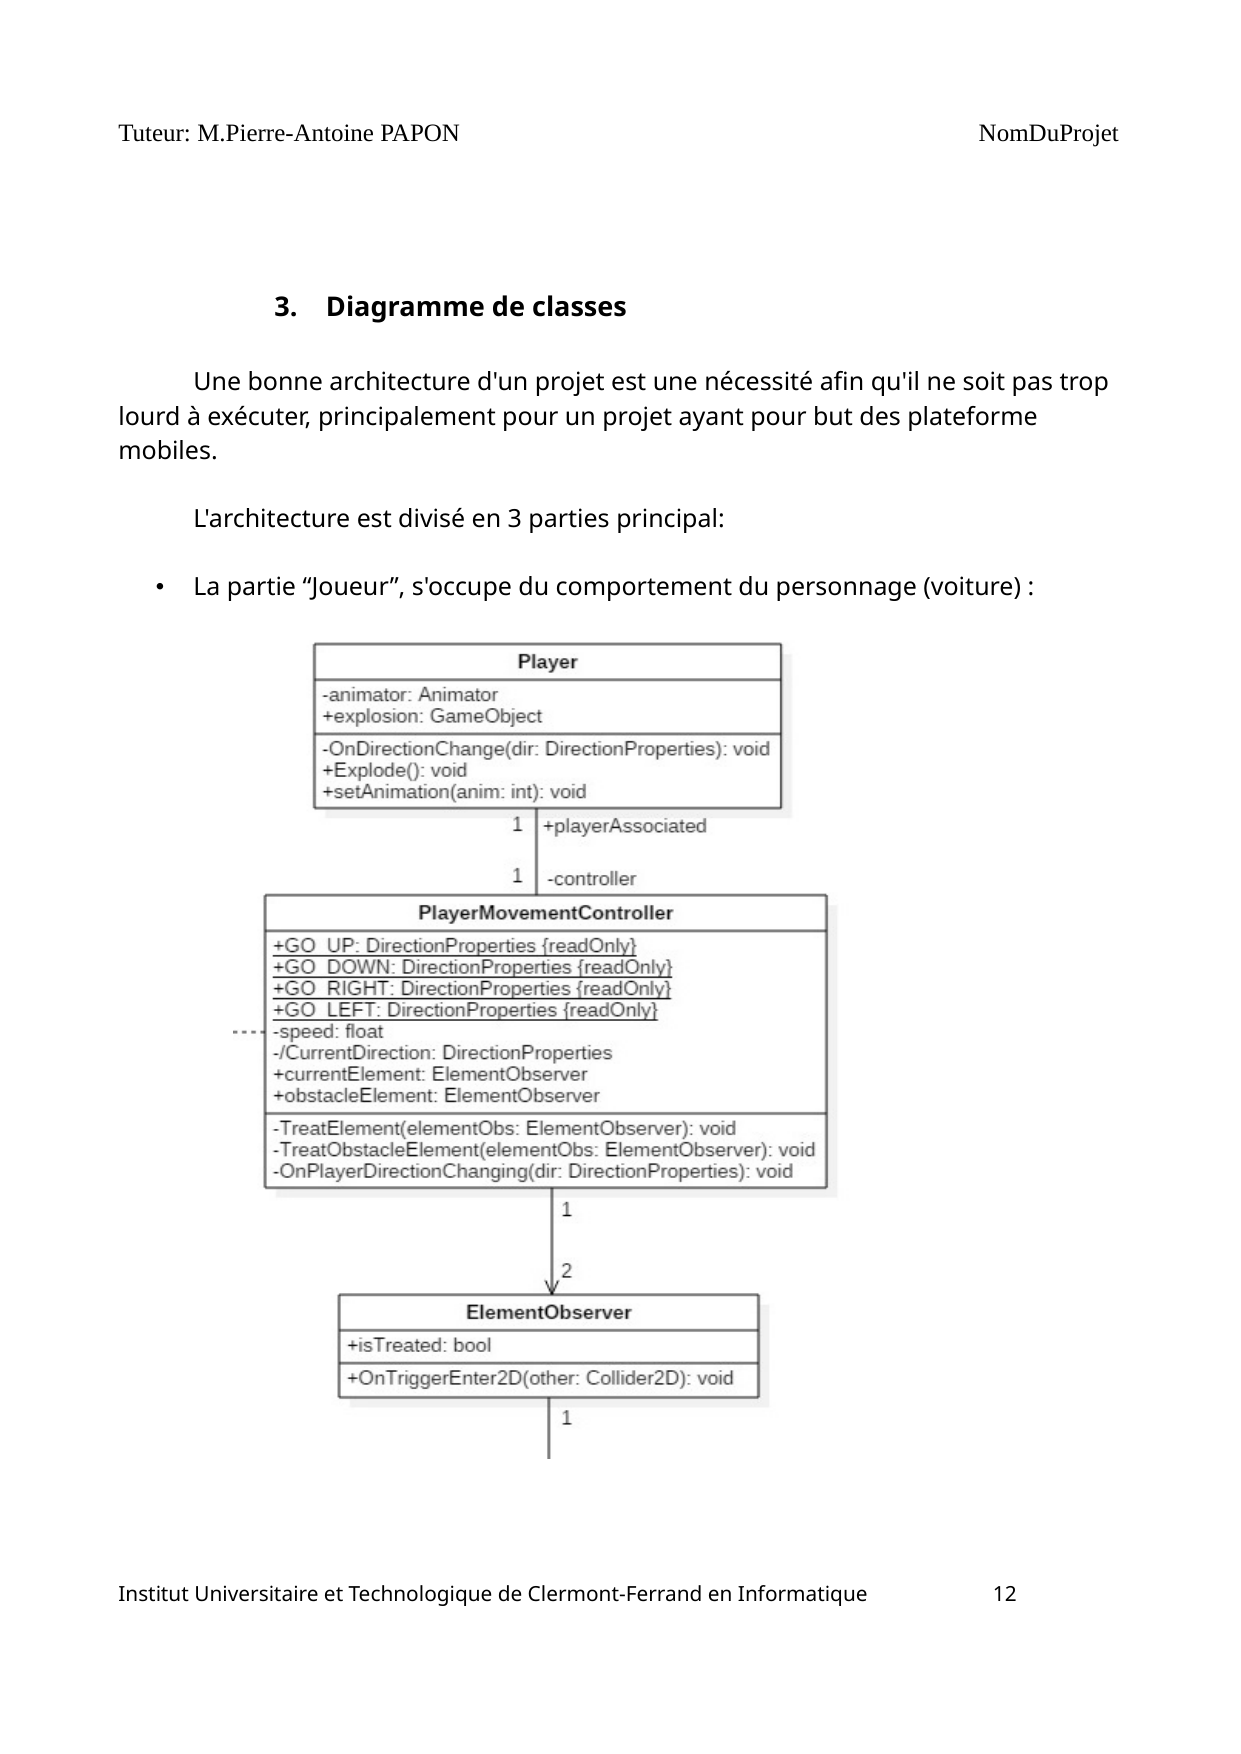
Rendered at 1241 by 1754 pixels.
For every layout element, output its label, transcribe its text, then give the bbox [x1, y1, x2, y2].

picture [233, 630, 859, 1459]
list La partie “Joueur”, s'occupe du comportement du personnage (voiture) : [156, 569, 1122, 603]
text Une bonne architecture d'un projet est une nécessité afin qu'il ne soit pas trop lourd à exécuter, principalement pour un projet ayant pour but des plateforme mobiles. [118, 361, 1122, 466]
text L'architecture est divisé en 3 parties principal: [118, 501, 1122, 534]
list Diagramme de classes [274, 288, 1122, 324]
